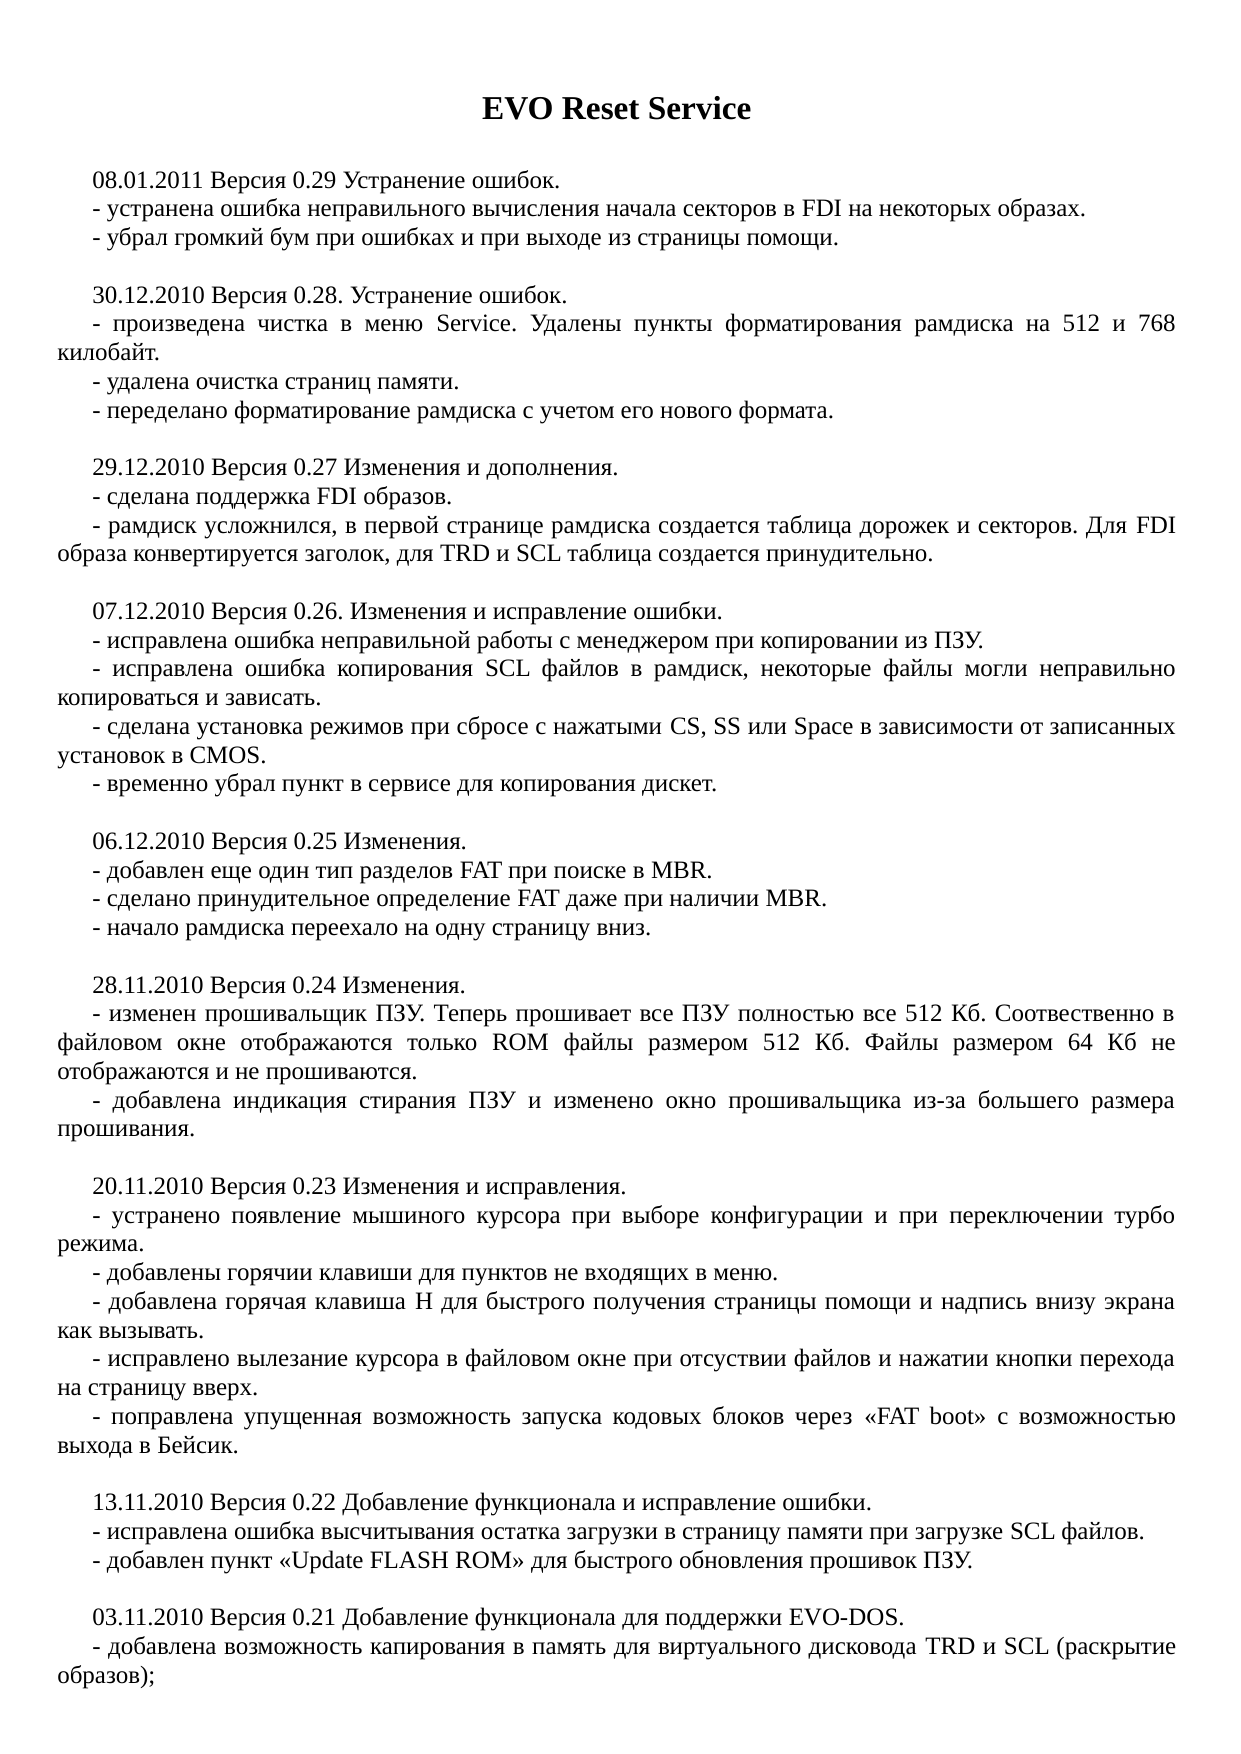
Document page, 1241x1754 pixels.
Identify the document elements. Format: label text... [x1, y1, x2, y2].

text EVO Reset Service [57, 88, 1176, 126]
text 28.11.2010 Версия 0.24 Изменения. [57, 970, 1176, 998]
text - исправлена ошибка высчитывания остатка загрузки в страницу памяти при загрузке SCL файлов. [57, 1516, 1176, 1545]
text 13.11.2010 Версия 0.22 Добавление функционала и исправление ошибки. [57, 1487, 1176, 1516]
text - сделана поддержка FDI образов. [57, 481, 1176, 510]
text 29.12.2010 Версия 0.27 Изменения и дополнения. [57, 452, 1176, 481]
text 08.01.2011 Версия 0.29 Устранение ошибок. [57, 165, 1176, 193]
text - произведена чистка в меню Service. Удалены пункты форматирования рамдиска на 512 и 768 килобайт. [57, 308, 1176, 366]
text 07.12.2010 Версия 0.26. Изменения и исправление ошибки. [57, 596, 1176, 625]
text - переделано форматирование рамдиска с учетом его нового формата. [57, 395, 1176, 423]
text - добавлен еще один тип разделов FAT при поиске в MBR. [57, 855, 1176, 883]
text - рамдиск усложнился, в первой странице рамдиска создается таблица дорожек и секторов. Для FDI образа конвертируется заголок, для TRD и SCL таблица создается принудительно. [57, 510, 1176, 567]
text - исправлена ошибка копирования SCL файлов в рамдиск, некоторые файлы могли неправильно копироваться и зависать. [57, 653, 1176, 711]
text 20.11.2010 Версия 0.23 Изменения и исправления. [57, 1171, 1176, 1200]
text - устранена ошибка неправильного вычисления начала секторов в FDI на некоторых образах. [57, 193, 1176, 222]
text - временно убрал пункт в сервисе для копирования дискет. [57, 768, 1176, 797]
text - изменен прошивальщик ПЗУ. Теперь прошивает все ПЗУ полностью все 512 Кб. Соотвественно в файловом окне отображаются только ROM файлы размером 512 Кб. Файлы размером 64 Кб не отображаются и не прошиваются. [57, 998, 1176, 1085]
text - сделана установка режимов при сбросе с нажатыми CS, SS или Space в зависимости от записанных установок в CMOS. [57, 711, 1176, 768]
text - устранено появление мышиного курсора при выборе конфигурации и при переключении турбо режима. [57, 1200, 1176, 1257]
text - добавлена горячая клавиша H для быстрого получения страницы помощи и надпись внизу экрана как вызывать. [57, 1286, 1176, 1343]
text - добавлена индикация стирания ПЗУ и изменено окно прошивальщика из-за большего размера прошивания. [57, 1085, 1176, 1142]
text - исправлено вылезание курсора в файловом окне при отсуствии файлов и нажатии кнопки перехода на страницу вверх. [57, 1343, 1176, 1401]
text - начало рамдиска переехало на одну страницу вниз. [57, 912, 1176, 941]
text - добавлена возможность капирования в память для виртуального дисковода TRD и SCL (раскрытие образов); [57, 1631, 1176, 1688]
text - добавлен пункт «Update FLASH ROM» для быстрого обновления прошивок ПЗУ. [57, 1545, 1176, 1573]
text - поправлена упущенная возможность запуска кодовых блоков через «FAT boot» с возможностью выхода в Бейсик. [57, 1401, 1176, 1458]
text 03.11.2010 Версия 0.21 Добавление функционала для поддержки EVO-DOS. [57, 1602, 1176, 1631]
text 30.12.2010 Версия 0.28. Устранение ошибок. [57, 280, 1176, 308]
text - убрал громкий бум при ошибках и при выходе из страницы помощи. [57, 222, 1176, 251]
text - добавлены горячии клавиши для пунктов не входящих в меню. [57, 1257, 1176, 1286]
text 06.12.2010 Версия 0.25 Изменения. [57, 826, 1176, 855]
text - сделано принудительное определение FAT даже при наличии MBR. [57, 883, 1176, 912]
text - исправлена ошибка неправильной работы с менеджером при копировании из ПЗУ. [57, 625, 1176, 653]
text - удалена очистка страниц памяти. [57, 366, 1176, 395]
